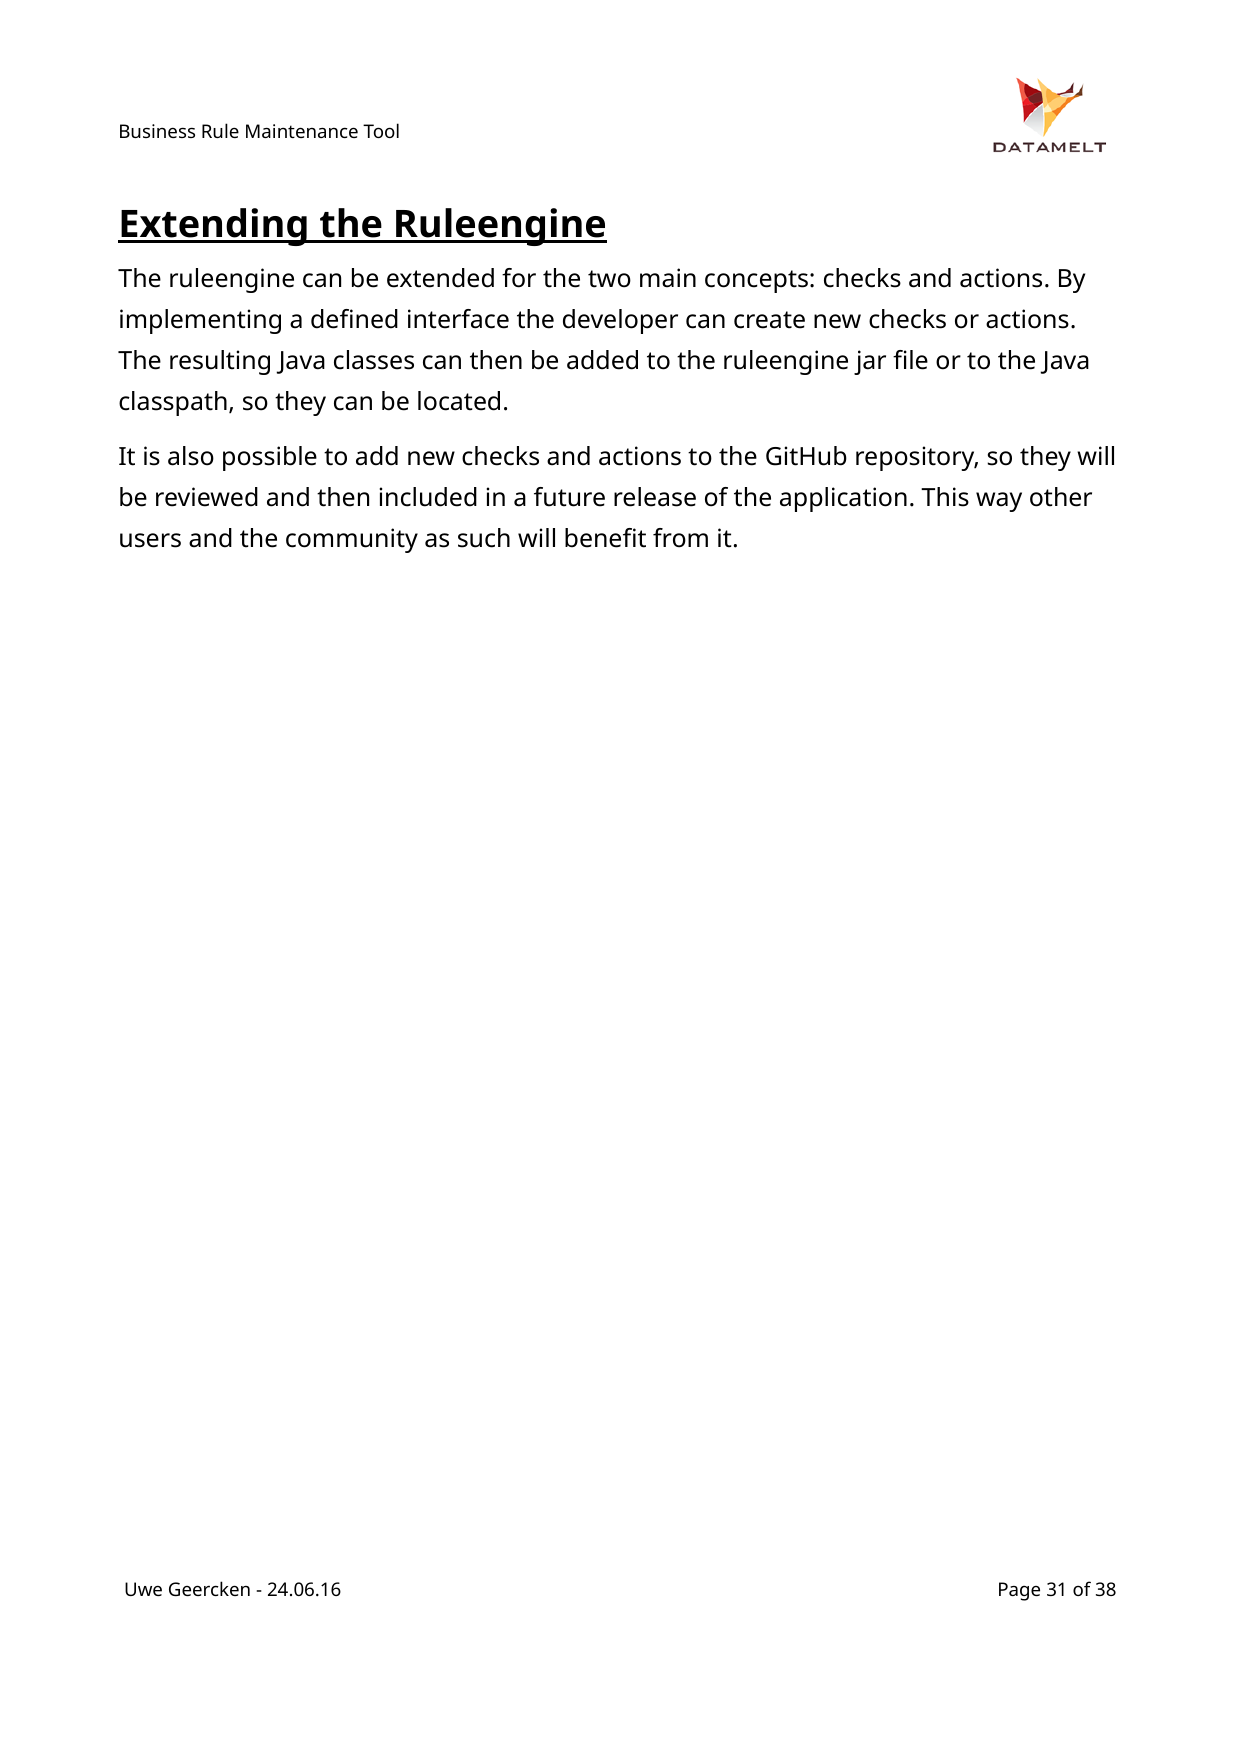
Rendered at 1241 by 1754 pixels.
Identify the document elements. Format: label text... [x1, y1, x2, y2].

text The ruleengine can be extended for the two main concepts: checks and actions. By implementing a defined interface the developer can create new checks or actions. The resulting Java classes can then be added to the ruleengine jar file or to the Java classpath, so they can be located. [118, 261, 1122, 417]
text It is also possible to add new checks and actions to the GitHub repository, so they will be reviewed and then included in a future release of the application. This way other users and the community as such will benefit from it. [118, 439, 1122, 554]
picture [992, 69, 1107, 160]
subtitle Extending the Ruleengine [118, 197, 1122, 248]
